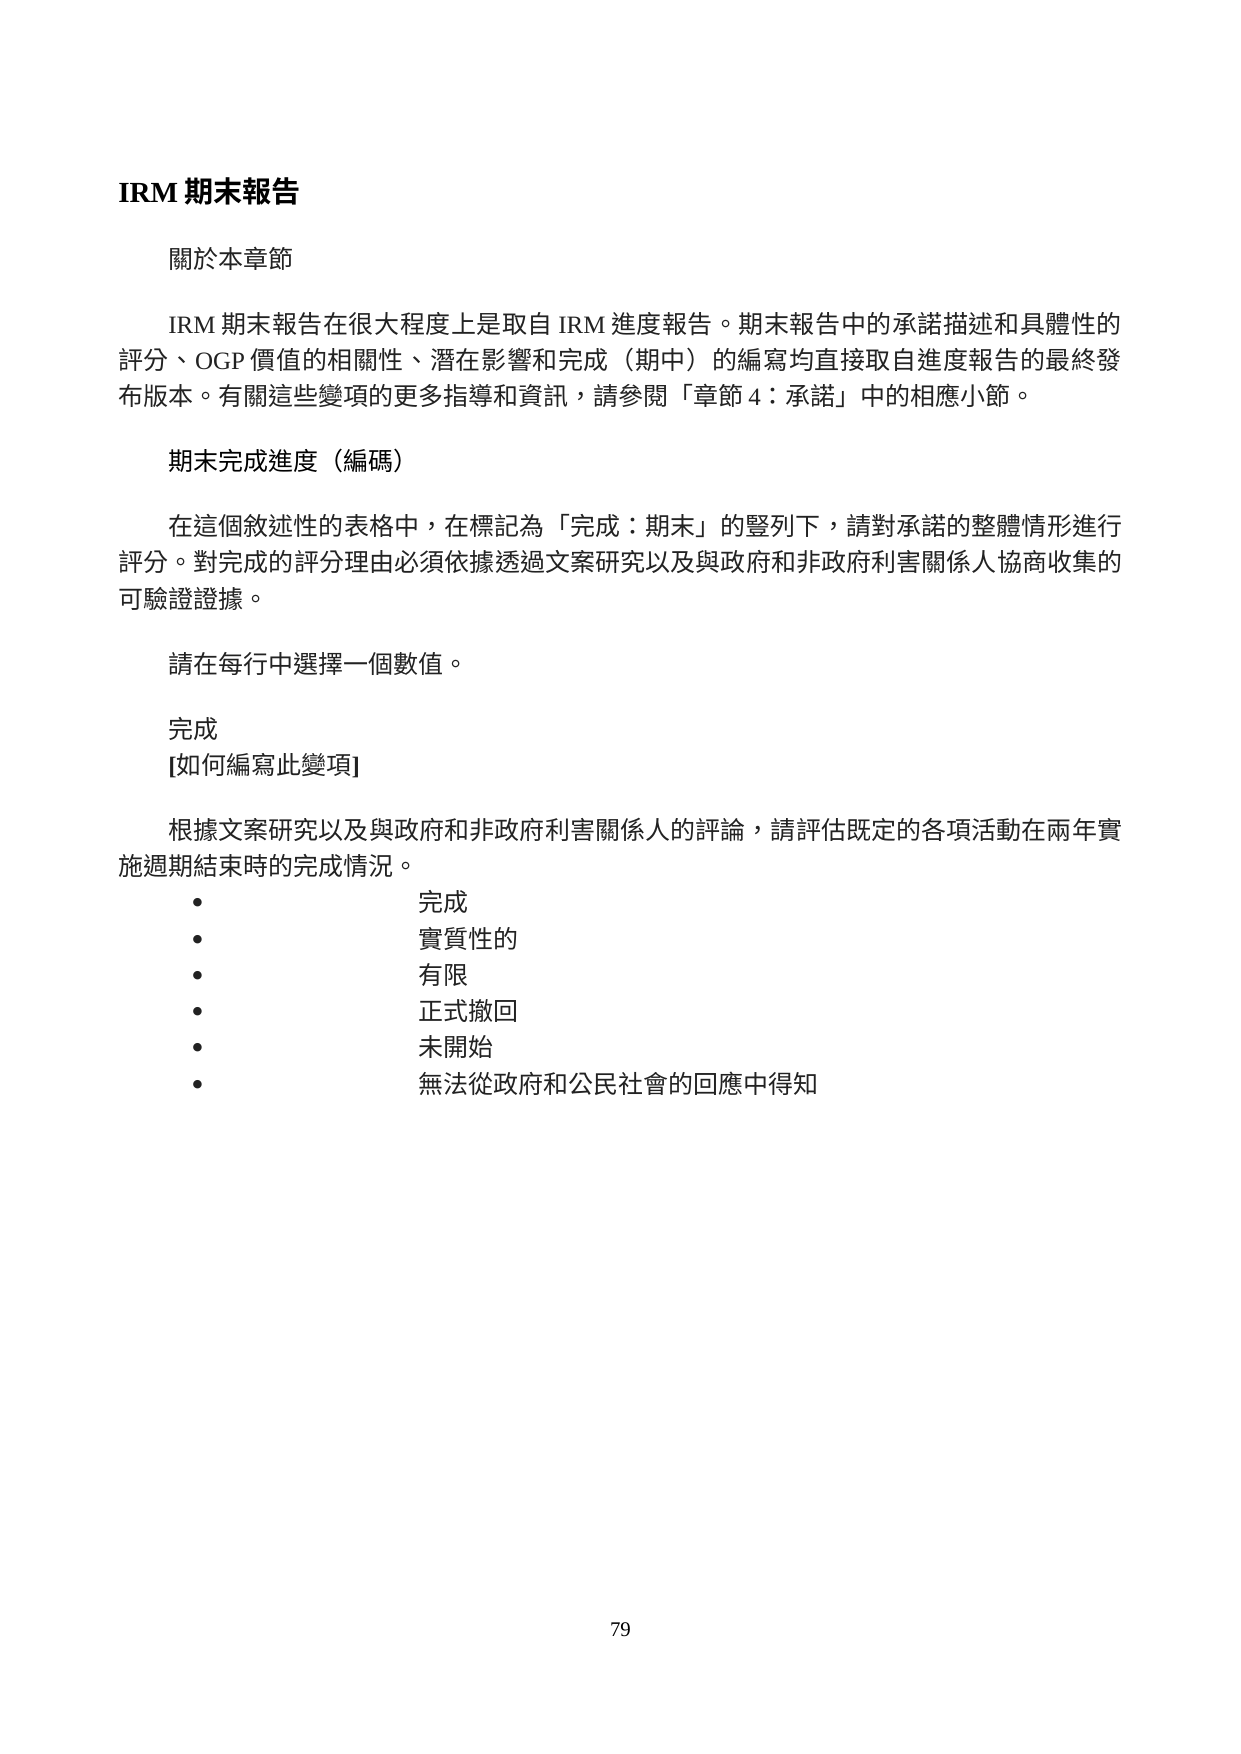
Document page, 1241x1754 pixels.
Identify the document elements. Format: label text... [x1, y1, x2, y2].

text [如何編寫此變項] [118, 745, 1122, 782]
subtitle IRM期末報告 [118, 168, 1122, 210]
text IRM期末報告在很大程度上是取自IRM進度報告。期末報告中的承諾描述和具體性的評分、OGP價值的相關性、潛在影響和完成（期中）的編寫均直接取自進度報告的最終發布版本。有關這些變項的更多指導和資訊，請參閱「章節4：承諾」中的相應小節。 [118, 304, 1122, 413]
text 關於本章節 [118, 239, 1122, 275]
list 無法從政府和公民社會的回應中得知 [193, 1064, 1122, 1100]
text 完成 [118, 709, 1122, 745]
list 未開始 [193, 1028, 1122, 1064]
text 在這個敘述性的表格中，在標記為「完成：期末」的豎列下，請對承諾的整體情形進行評分。對完成的評分理由必須依據透過文案研究以及與政府和非政府利害關係人協商收集的可驗證證據。 [118, 507, 1122, 615]
list 完成 [193, 883, 1122, 919]
list 有限 [193, 955, 1122, 992]
subtitle 期末完成進度（編碼） [118, 442, 1122, 478]
list 實質性的 [193, 919, 1122, 955]
list 正式撤回 [193, 992, 1122, 1028]
text 根據文案研究以及與政府和非政府利害關係人的評論，請評估既定的各項活動在兩年實施週期結束時的完成情況。 [118, 810, 1122, 883]
text 請在每行中選擇一個數值。 [118, 644, 1122, 680]
